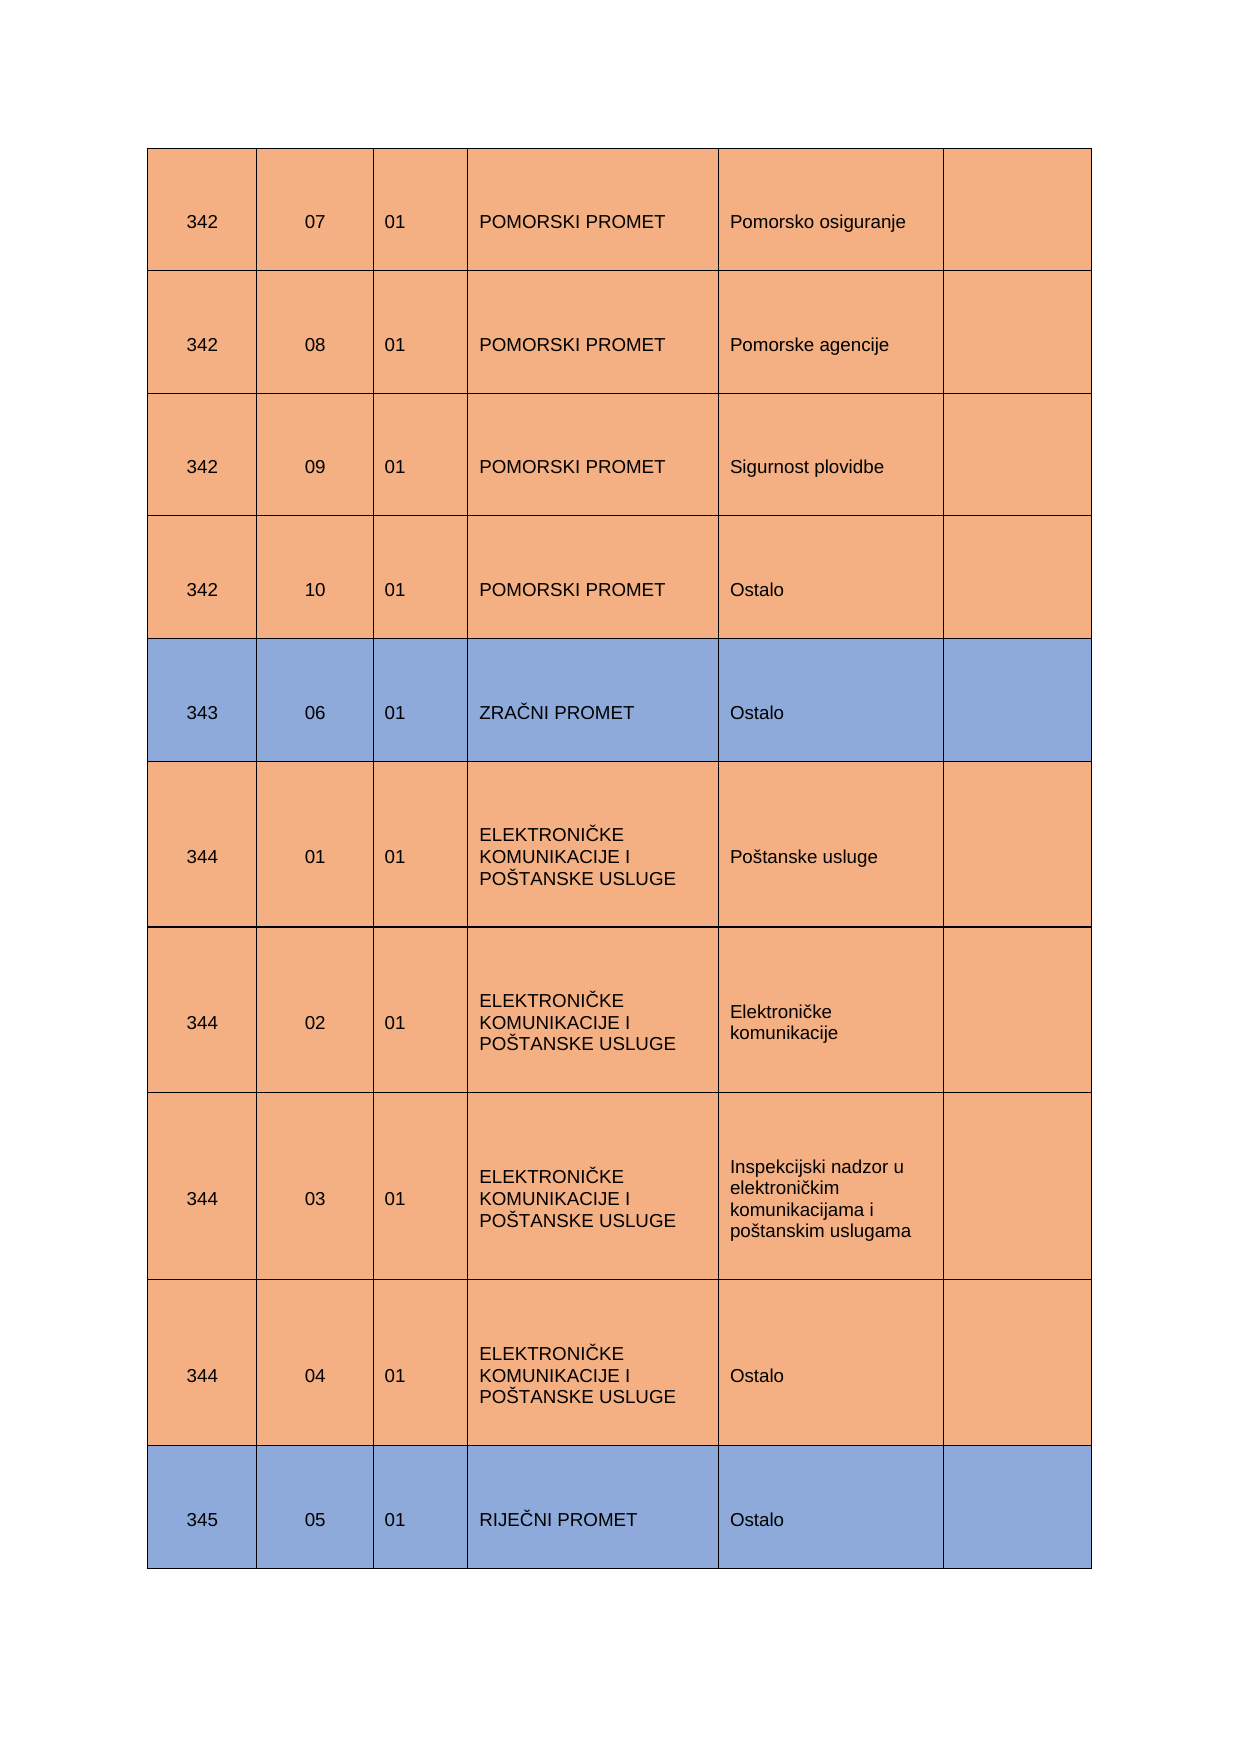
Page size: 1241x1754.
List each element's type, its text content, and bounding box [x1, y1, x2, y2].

table_cell ELEKTRONIČKE KOMUNIKACIJE I POŠTANSKE USLUGE [468, 1280, 718, 1445]
table_cell Inspekcijski nadzor u elektroničkim komunikacijama i poštanskim uslugama [719, 1093, 943, 1279]
table_cell Sigurnost plovidbe [719, 394, 943, 515]
table_cell [944, 1093, 1091, 1279]
table_cell Pomorske agencije [719, 271, 943, 393]
table_cell [944, 1446, 1091, 1568]
table_cell 01 [374, 271, 467, 393]
table_cell POMORSKI PROMET [468, 516, 718, 638]
table_cell 08 [257, 271, 373, 393]
table_cell 342 [148, 271, 256, 393]
table_cell 07 [257, 149, 373, 270]
table_cell 01 [374, 394, 467, 515]
table_cell Ostalo [719, 516, 943, 638]
table_cell [944, 271, 1091, 393]
table_cell Poštanske usluge [719, 762, 943, 926]
table_cell 01 [374, 149, 467, 270]
table_cell POMORSKI PROMET [468, 271, 718, 393]
table_cell 01 [257, 762, 373, 926]
table_cell 342 [148, 394, 256, 515]
table_cell 343 [148, 639, 256, 761]
table_cell 344 [148, 1093, 256, 1279]
table_cell 01 [374, 1446, 467, 1568]
table_cell Ostalo [719, 639, 943, 761]
table_cell 01 [374, 928, 467, 1092]
table_cell 06 [257, 639, 373, 761]
table_cell 01 [374, 762, 467, 926]
table_cell [944, 394, 1091, 515]
table_cell 01 [374, 1093, 467, 1279]
table_cell Elektroničke komunikacije [719, 928, 943, 1092]
table_cell 03 [257, 1093, 373, 1279]
table_cell ELEKTRONIČKE KOMUNIKACIJE I POŠTANSKE USLUGE [468, 1093, 718, 1279]
table_cell 01 [374, 516, 467, 638]
table_cell 345 [148, 1446, 256, 1568]
table_cell [944, 1280, 1091, 1445]
table_cell 344 [148, 1280, 256, 1445]
table_cell 344 [148, 762, 256, 926]
table_cell POMORSKI PROMET [468, 149, 718, 270]
table_cell 05 [257, 1446, 373, 1568]
table_cell 09 [257, 394, 373, 515]
table_cell 10 [257, 516, 373, 638]
table_cell 01 [374, 639, 467, 761]
table_cell POMORSKI PROMET [468, 394, 718, 515]
table_cell 04 [257, 1280, 373, 1445]
table_cell RIJEČNI PROMET [468, 1446, 718, 1568]
table_cell 342 [148, 516, 256, 638]
table_cell ZRAČNI PROMET [468, 639, 718, 761]
table_cell ELEKTRONIČKE KOMUNIKACIJE I POŠTANSKE USLUGE [468, 762, 718, 926]
table_cell 344 [148, 928, 256, 1092]
table_cell [944, 149, 1091, 270]
table_cell 342 [148, 149, 256, 270]
table_cell 01 [374, 1280, 467, 1445]
table_cell [944, 928, 1091, 1092]
table_cell [944, 639, 1091, 761]
table_cell [944, 762, 1091, 926]
table_cell ELEKTRONIČKE KOMUNIKACIJE I POŠTANSKE USLUGE [468, 928, 718, 1092]
table_cell Ostalo [719, 1446, 943, 1568]
table_cell 02 [257, 928, 373, 1092]
table_cell Pomorsko osiguranje [719, 149, 943, 270]
table_cell Ostalo [719, 1280, 943, 1445]
table_cell [944, 516, 1091, 638]
